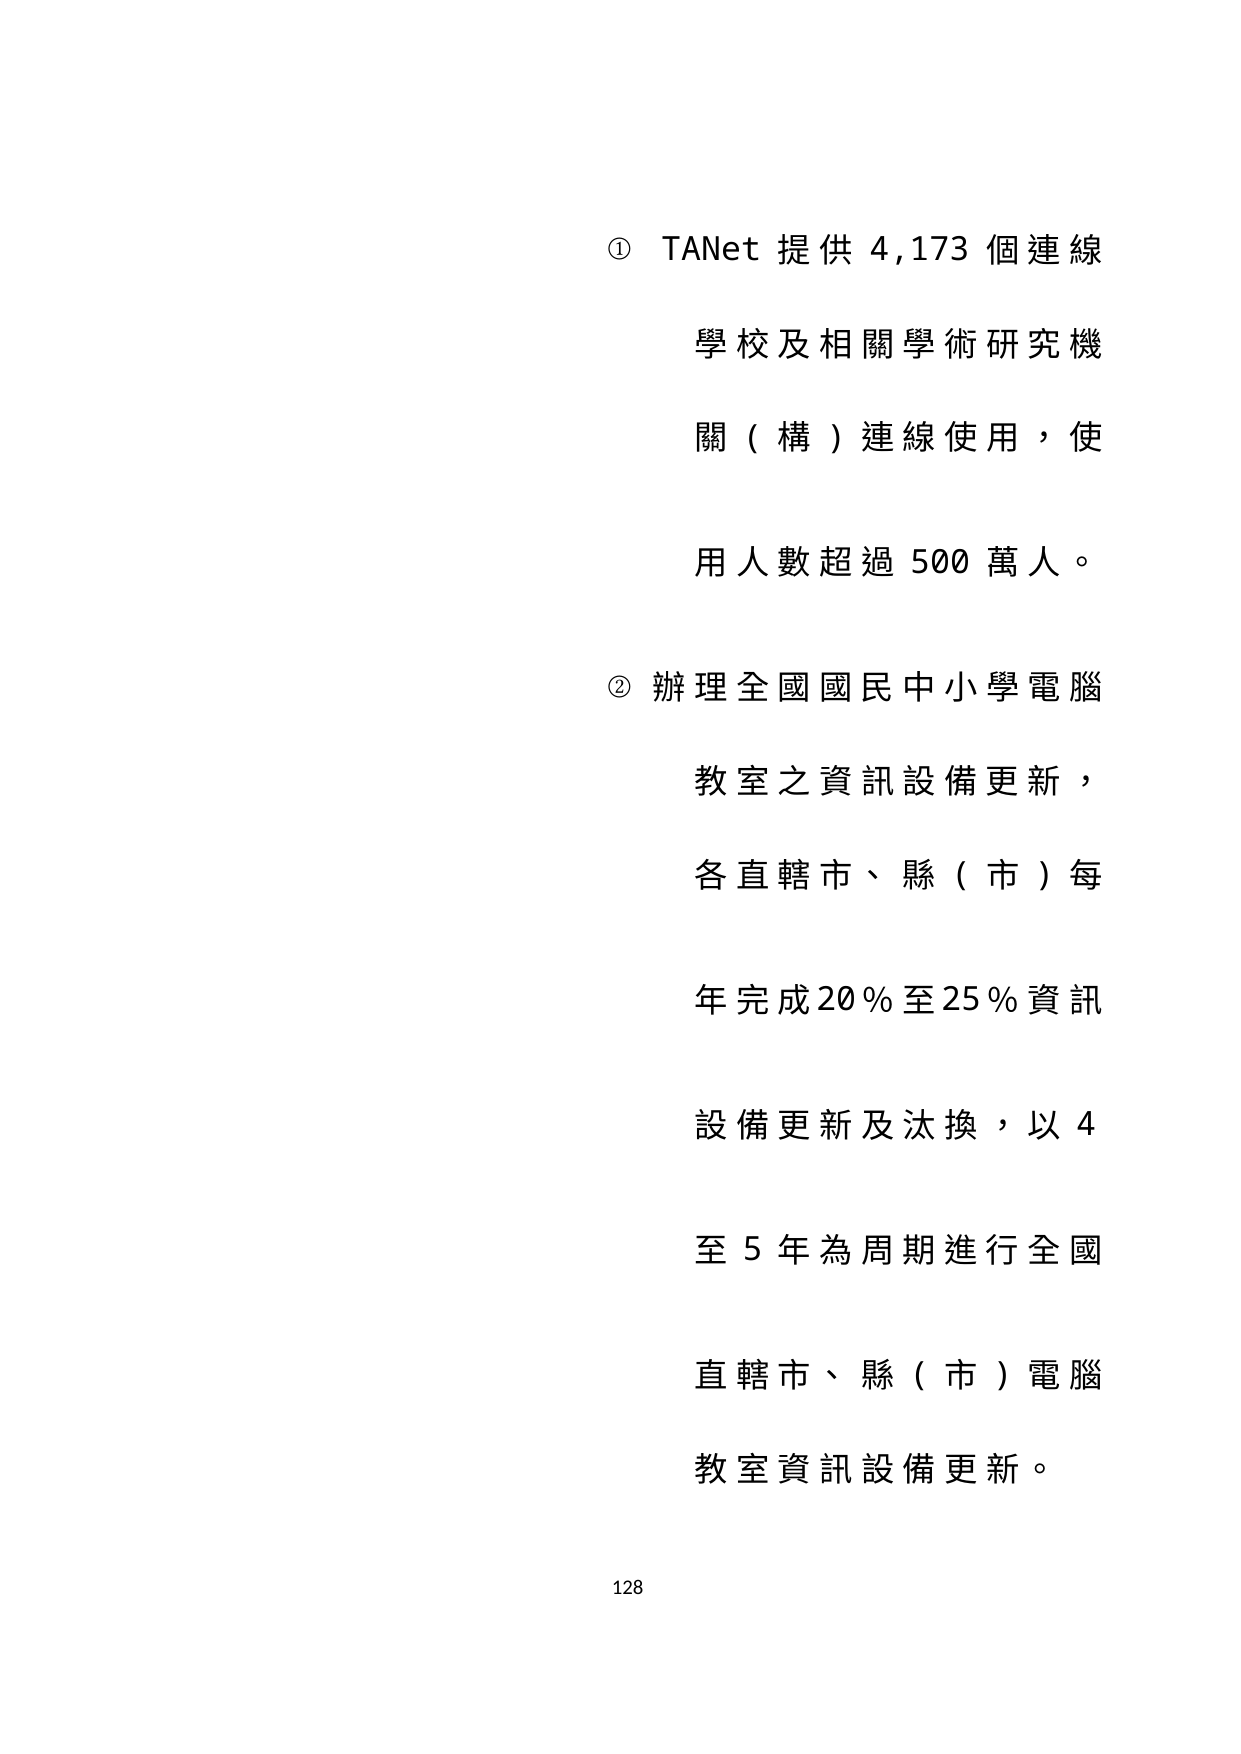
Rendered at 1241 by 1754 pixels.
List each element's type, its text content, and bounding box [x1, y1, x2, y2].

list 辦理全國國民中小學電腦教室之資訊設備更新，各直轄市、縣(市)每年完成20％至25％資訊設備更新及汰換，以4至5年為周期進行全國直轄市、縣(市)電腦教室資訊設備更新。 [577, 612, 1107, 1487]
list TANet提供4,173個連線學校及相關學術研究機關(構)連線使用，使用人數超過500萬人。 [577, 175, 1107, 612]
